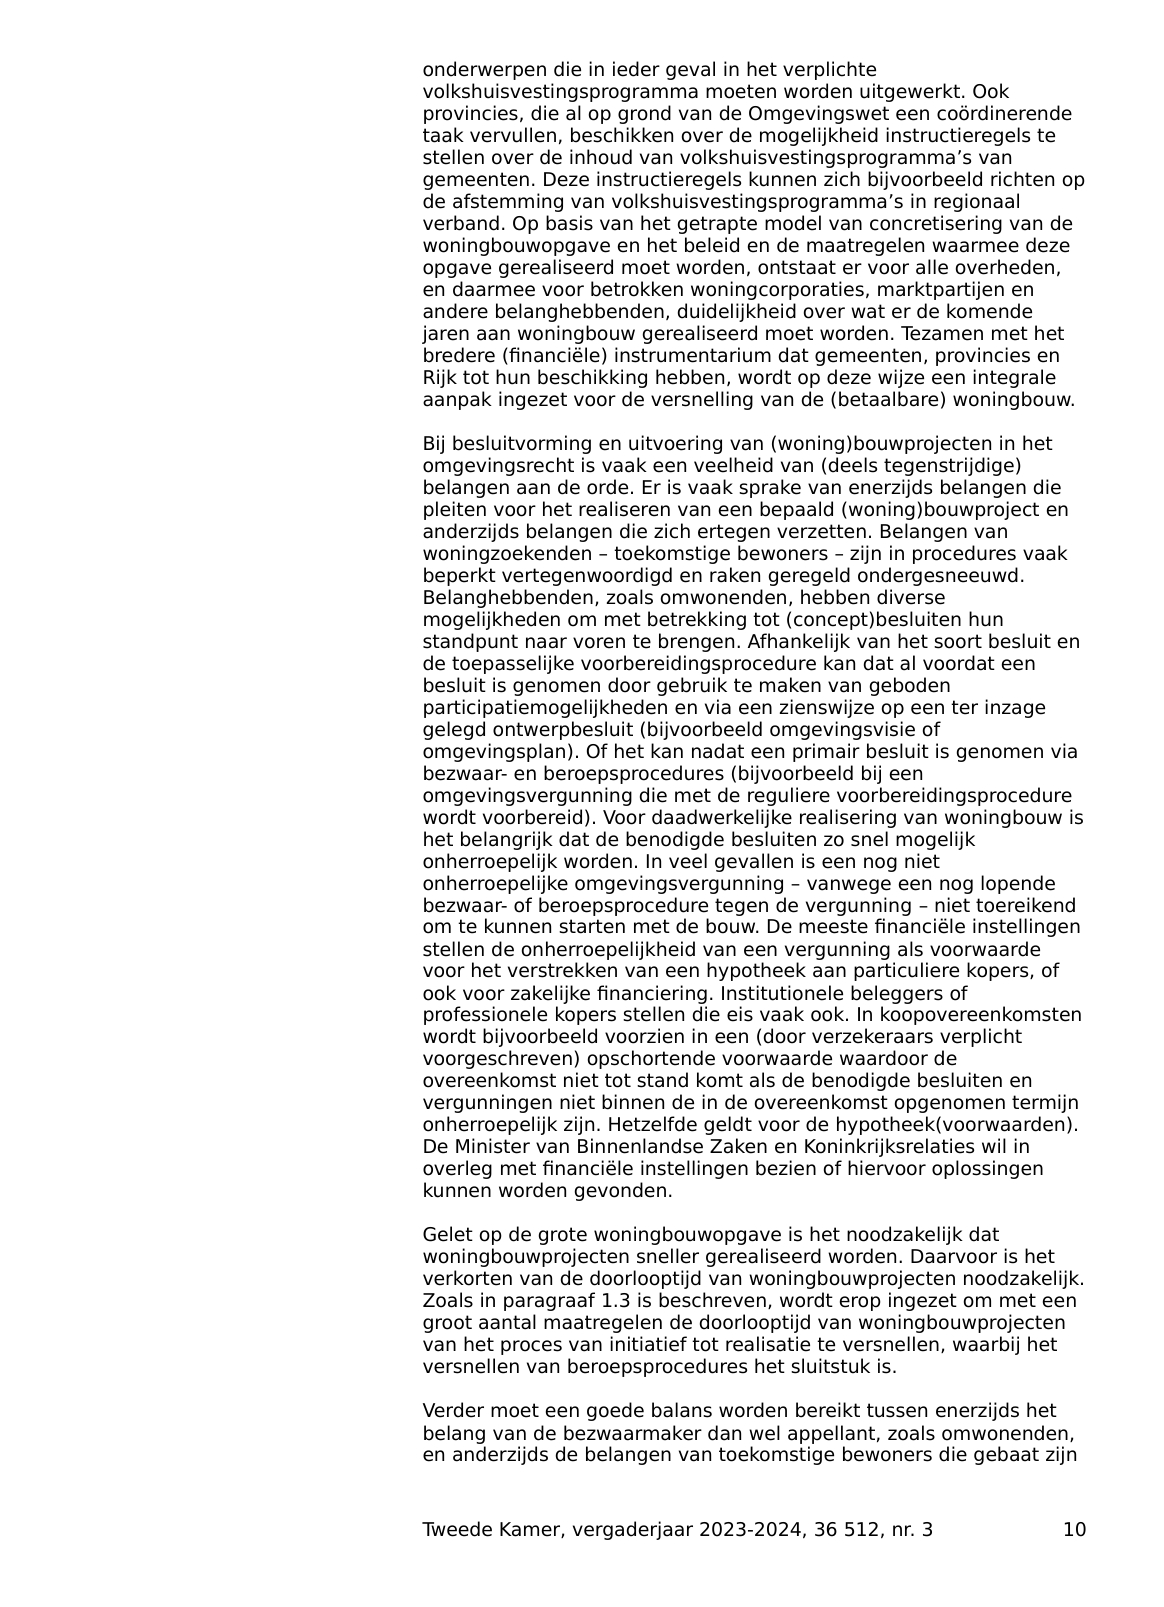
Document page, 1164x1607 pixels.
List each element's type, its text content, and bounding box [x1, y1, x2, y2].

text onderwerpen die in ieder geval in het verplichte volkshuisvestingsprogramma moeten worden uitgewerkt. Ook provincies, die al op grond van de Omgevingswet een coördinerende taak vervullen, beschikken over de mogelijkheid instructieregels te stellen over de inhoud van volkshuisvestingsprogramma’s van gemeenten. Deze instructieregels kunnen zich bijvoorbeeld richten op de afstemming van volkshuisvestingsprogramma’s in regionaal verband. Op basis van het getrapte model van concretisering van de woningbouwopgave en het beleid en de maatregelen waarmee deze opgave gerealiseerd moet worden, ontstaat er voor alle overheden, en daarmee voor betrokken woningcorporaties, marktpartijen en andere belanghebbenden, duidelijkheid over wat er de komende jaren aan woningbouw gerealiseerd moet worden. Tezamen met het bredere (financiële) instrumentarium dat gemeenten, provincies en Rijk tot hun beschikking hebben, wordt op deze wijze een integrale aanpak ingezet voor de versnelling van de (betaalbare) woningbouw. [422, 59, 1087, 411]
text Bij besluitvorming en uitvoering van (woning)bouwprojecten in het omgevingsrecht is vaak een veelheid van (deels tegenstrijdige) belangen aan de orde. Er is vaak sprake van enerzijds belangen die pleiten voor het realiseren van een bepaald (woning)bouwproject en anderzijds belangen die zich ertegen verzetten. Belangen van woningzoekenden – toekomstige bewoners – zijn in procedures vaak beperkt vertegenwoordigd en raken geregeld ondergesneeuwd. Belanghebbenden, zoals omwonenden, hebben diverse mogelijkheden om met betrekking tot (concept)besluiten hun standpunt naar voren te brengen. Afhankelijk van het soort besluit en de toepasselijke voorbereidingsprocedure kan dat al voordat een besluit is genomen door gebruik te maken van geboden participatiemogelijkheden en via een zienswijze op een ter inzage gelegd ontwerpbesluit (bijvoorbeeld omgevingsvisie of omgevingsplan). Of het kan nadat een primair besluit is genomen via bezwaar- en beroepsprocedures (bijvoorbeeld bij een omgevingsvergunning die met de reguliere voorbereidingsprocedure wordt voorbereid). Voor daadwerkelijke realisering van woningbouw is het belangrijk dat de benodigde besluiten zo snel mogelijk onherroepelijk worden. In veel gevallen is een nog niet onherroepelijke omgevingsvergunning – vanwege een nog lopende bezwaar- of beroepsprocedure tegen de vergunning – niet toereikend om te kunnen starten met de bouw. De meeste financiële instellingen stellen de onherroepelijkheid van een vergunning als voorwaarde voor het verstrekken van een hypotheek aan particuliere kopers, of ook voor zakelijke financiering. Institutionele beleggers of professionele kopers stellen die eis vaak ook. In koopovereenkomsten wordt bijvoorbeeld voorzien in een (door verzekeraars verplicht voorgeschreven) opschortende voorwaarde waardoor de overeenkomst niet tot stand komt als de benodigde besluiten en vergunningen niet binnen de in de overeenkomst opgenomen termijn onherroepelijk zijn. Hetzelfde geldt voor de hypotheek(voorwaarden). De Minister van Binnenlandse Zaken en Koninkrijksrelaties wil in overleg met financiële instellingen bezien of hiervoor oplossingen kunnen worden gevonden. [422, 433, 1087, 1202]
text Verder moet een goede balans worden bereikt tussen enerzijds het belang van de bezwaarmaker dan wel appellant, zoals omwonenden, en anderzijds de belangen van toekomstige bewoners die gebaat zijn [422, 1400, 1087, 1466]
text Gelet op de grote woningbouwopgave is het noodzakelijk dat woningbouwprojecten sneller gerealiseerd worden. Daarvoor is het verkorten van de doorlooptijd van woningbouwprojecten noodzakelijk. Zoals in paragraaf 1.3 is beschreven, wordt erop ingezet om met een groot aantal maatregelen de doorlooptijd van woningbouwprojecten van het proces van initiatief tot realisatie te versnellen, waarbij het versnellen van beroepsprocedures het sluitstuk is. [422, 1224, 1087, 1378]
